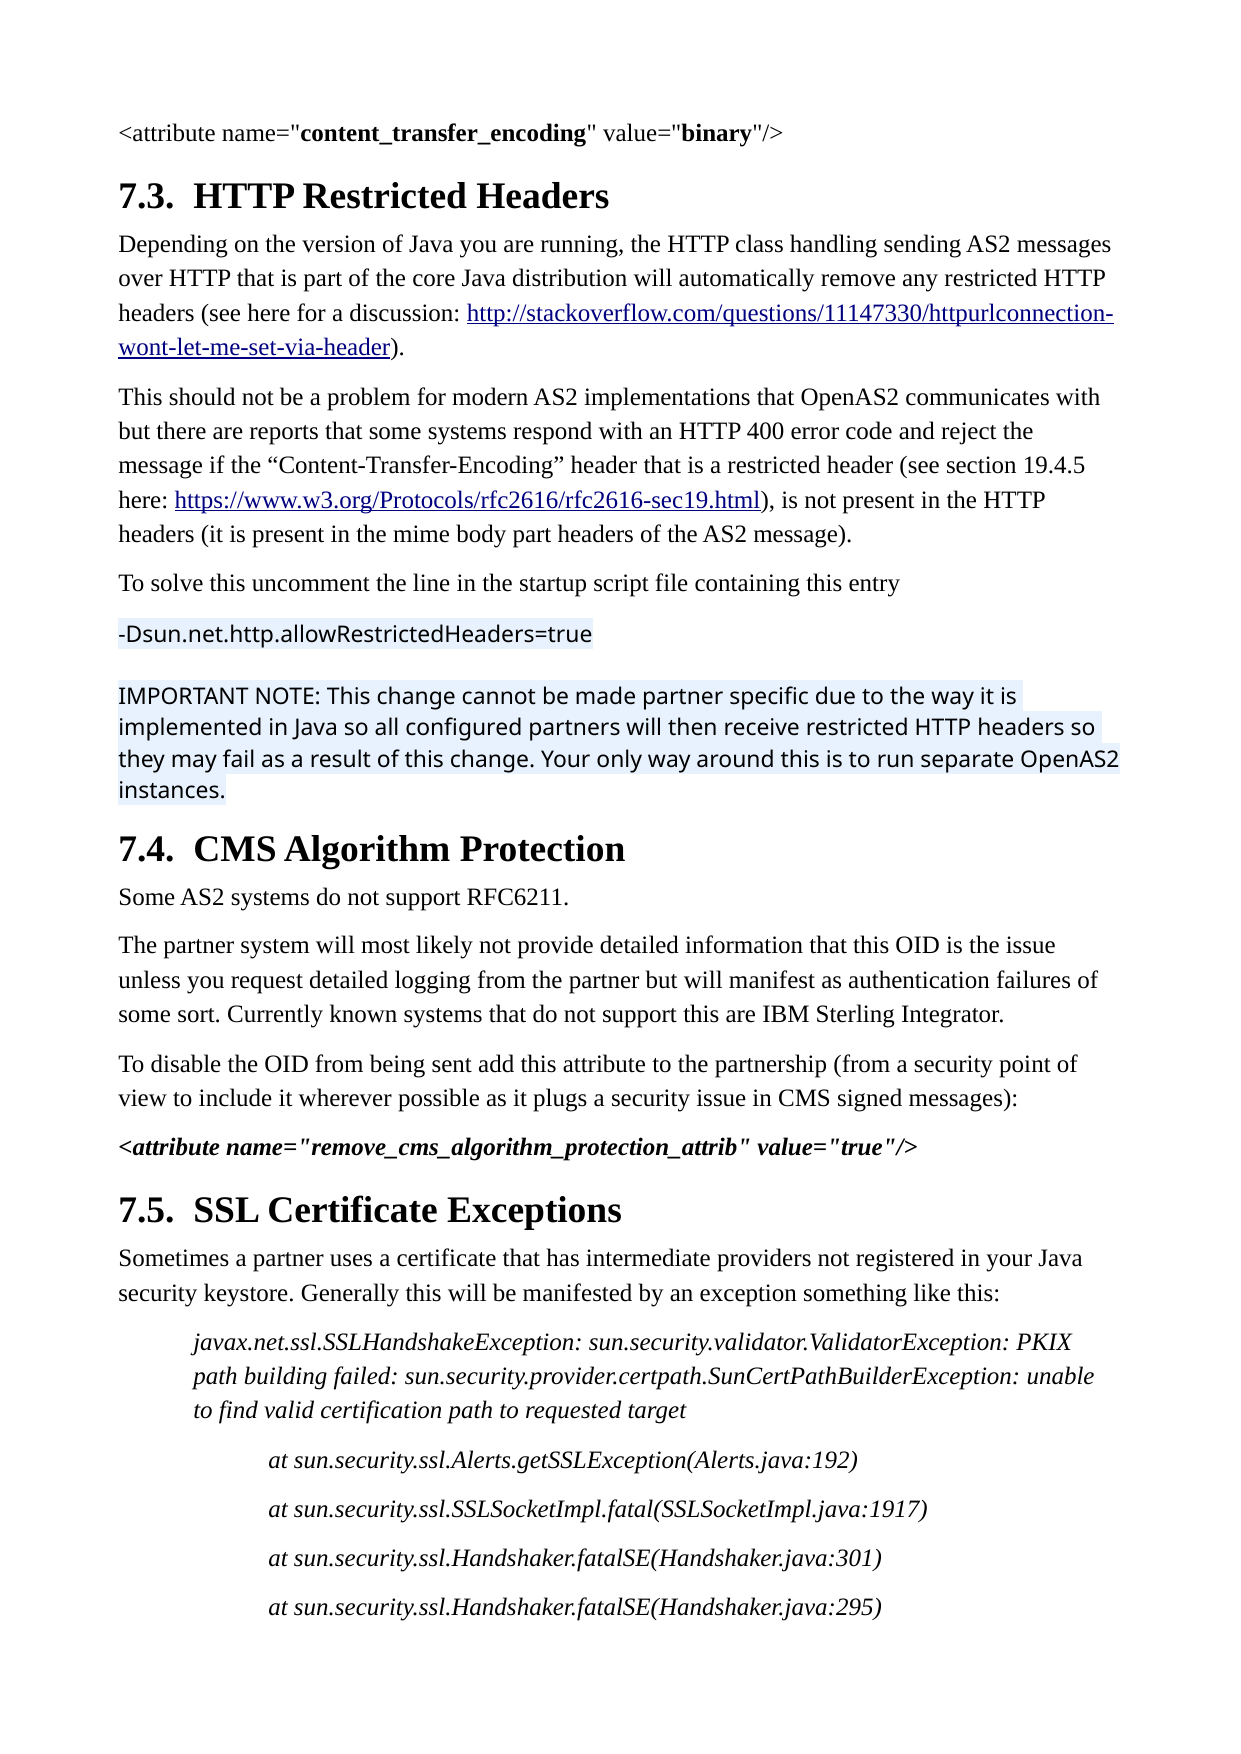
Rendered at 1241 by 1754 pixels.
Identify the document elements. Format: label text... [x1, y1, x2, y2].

subtitle CMS Algorithm Protection [118, 826, 1122, 869]
text Depending on the version of Java you are running, the HTTP class handling sending AS2 messages over HTTP that is part of the core Java distribution will automatically remove any restricted HTTP headers (see here for a discussion: http://stackoverflow.com/questions/11147330/httpurlconnection-wont-let-me-set-via-header). [118, 229, 1122, 361]
text <attribute name="content_transfer_encoding" value="binary"/> [118, 118, 1122, 147]
text Sometimes a partner uses a certificate that has intermediate providers not registered in your Java security keystore. Generally this will be manifested by an exception something like this: [118, 1243, 1122, 1306]
subtitle HTTP Restricted Headers [118, 173, 1122, 217]
subtitle SSL Certificate Exceptions [118, 1187, 1122, 1231]
text at sun.security.ssl.Handshaker.fatalSE(Handshaker.java:295) [193, 1592, 1122, 1621]
text Some AS2 systems do not support RFC6211. [118, 882, 1122, 910]
text javax.net.ssl.SSLHandshakeException: sun.security.validator.ValidatorException: PKIX path building failed: sun.security.provider.certpath.SunCertPathBuilderException: unable to find valid certification path to requested target [193, 1327, 1122, 1424]
text To solve this uncomment the line in the startup script file containing this entry [118, 568, 1122, 597]
text at sun.security.ssl.SSLSocketImpl.fatal(SSLSocketImpl.java:1917) [193, 1494, 1122, 1522]
text To disable the OID from being sent add this attribute to the partnership (from a security point of view to include it wherever possible as it plugs a security issue in CMS signed messages): [118, 1049, 1122, 1112]
text This should not be a problem for modern AS2 implementations that OpenAS2 communicates with but there are reports that some systems respond with an HTTP 400 error code and reject the message if the “Content-Transfer-Encoding” header that is a restricted header (see section 19.4.5 here: https://www.w3.org/Protocols/rfc2616/rfc2616-sec19.html), is not present in the HTTP headers (it is present in the mime body part headers of the AS2 message). [118, 382, 1122, 548]
text IMPORTANT NOTE: This change cannot be made partner specific due to the way it is implemented in Java so all configured partners will then receive restricted HTTP headers so they may fail as a result of this change. Your only way around this is to run separate OpenAS2 instances. [118, 680, 1122, 805]
text at sun.security.ssl.Handshaker.fatalSE(Handshaker.java:301) [193, 1543, 1122, 1572]
text <attribute name="remove_cms_algorithm_protection_attrib" value="true"/> [118, 1132, 1122, 1161]
text The partner system will most likely not provide detailed information that this OID is the issue unless you request detailed logging from the partner but will manifest as authentication failures of some sort. Currently known systems that do not support this are IBM Sterling Integrator. [118, 931, 1122, 1028]
text at sun.security.ssl.Alerts.getSSLException(Alerts.java:192) [193, 1445, 1122, 1473]
text -Dsun.net.http.allowRestrictedHeaders=true [118, 618, 1122, 649]
